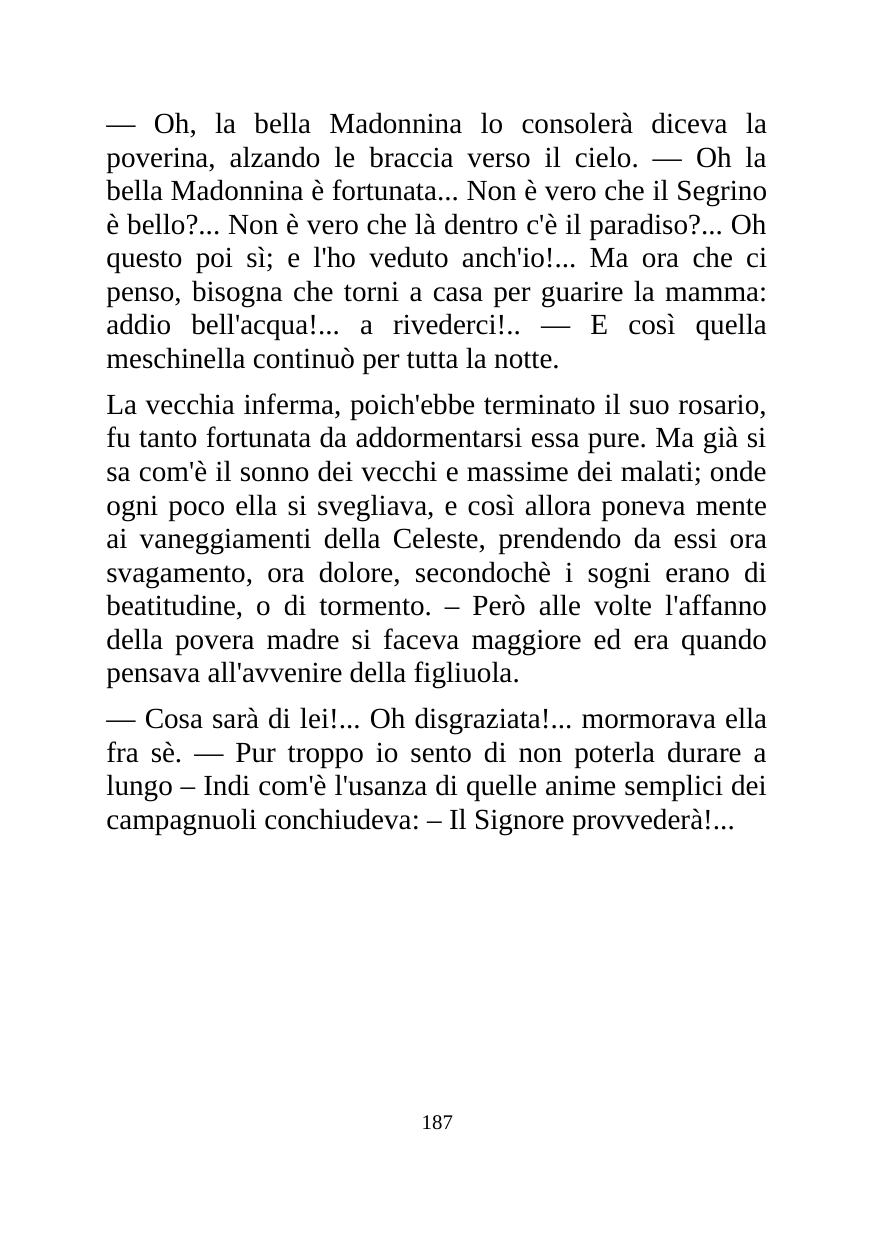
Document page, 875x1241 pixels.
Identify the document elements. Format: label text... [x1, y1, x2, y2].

text — Oh, la bella Madonnina lo consolerà diceva la poverina, alzando le braccia verso il cielo. — Oh la bella Madonnina è fortunata... Non è vero che il Segrino è bello?... Non è vero che là dentro c'è il paradiso?... Oh questo poi sì; e l'ho veduto anch'io!... Ma ora che ci penso, bisogna che torni a casa per guarire la mamma: addio bell'acqua!... a rivederci!.. — E così quella meschinella continuò per tutta la notte. [106, 106, 768, 374]
text — Cosa sarà di lei!... Oh disgraziata!... mormorava ella fra sè. — Pur troppo io sento di non poterla durare a lungo – Indi com'è l'usanza di quelle anime semplici dei campagnuoli conchiudeva: – Il Signore provvederà!... [106, 701, 768, 836]
text La vecchia inferma, poich'ebbe terminato il suo rosario, fu tanto fortunata da addormentarsi essa pure. Ma già si sa com'è il sonno dei vecchi e massime dei malati; onde ogni poco ella si svegliava, e così allora poneva mente ai vaneggiamenti della Celeste, prendendo da essi ora svagamento, ora dolore, secondochè i sogni erano di beatitudine, o di tormento. – Però alle volte l'affanno della povera madre si faceva maggiore ed era quando pensava all'avvenire della figliuola. [106, 387, 768, 689]
